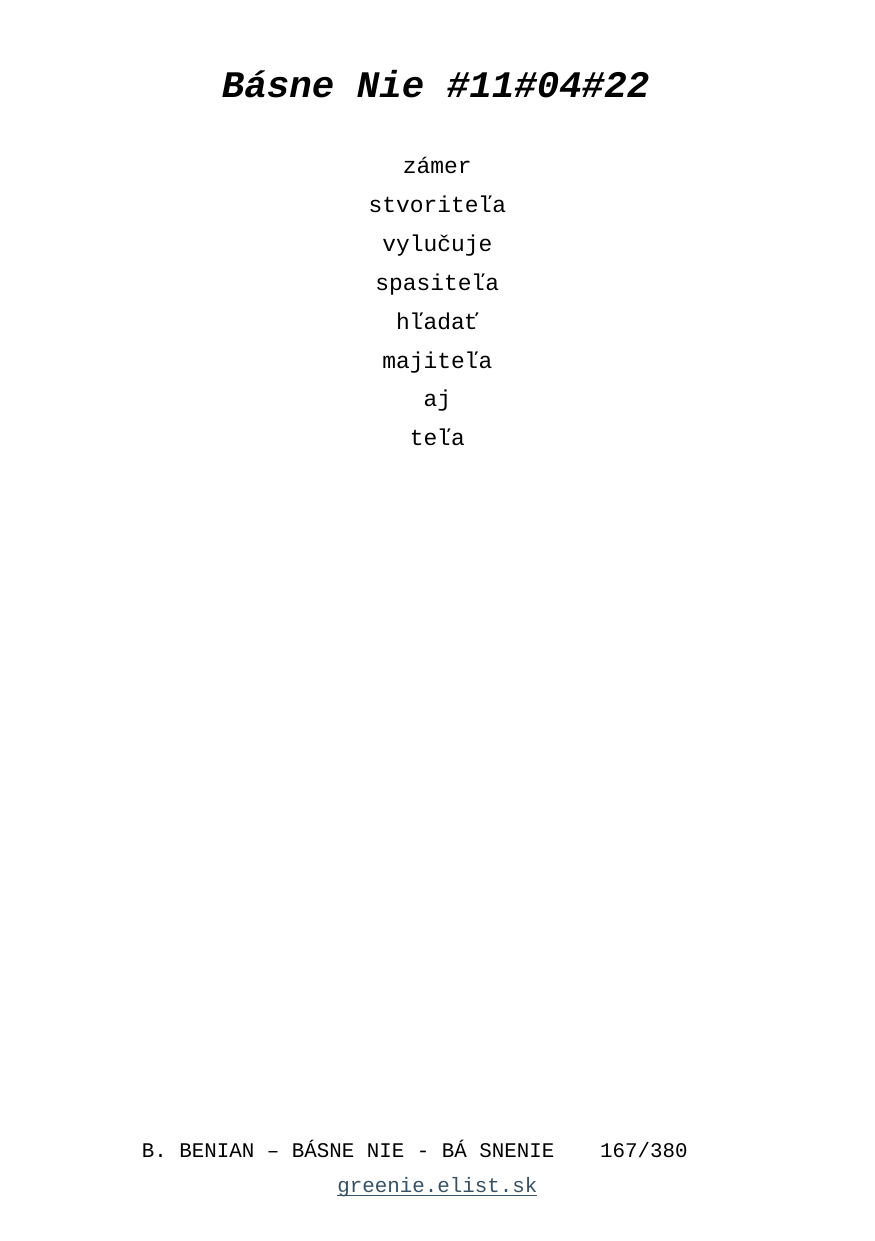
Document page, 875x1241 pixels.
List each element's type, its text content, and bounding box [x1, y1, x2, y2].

text zámer stvoriteľa vylučuje spasiteľa hľadať majiteľa aj teľa [41, 155, 833, 453]
subtitle Básne Nie #11#04#22 [41, 66, 833, 109]
